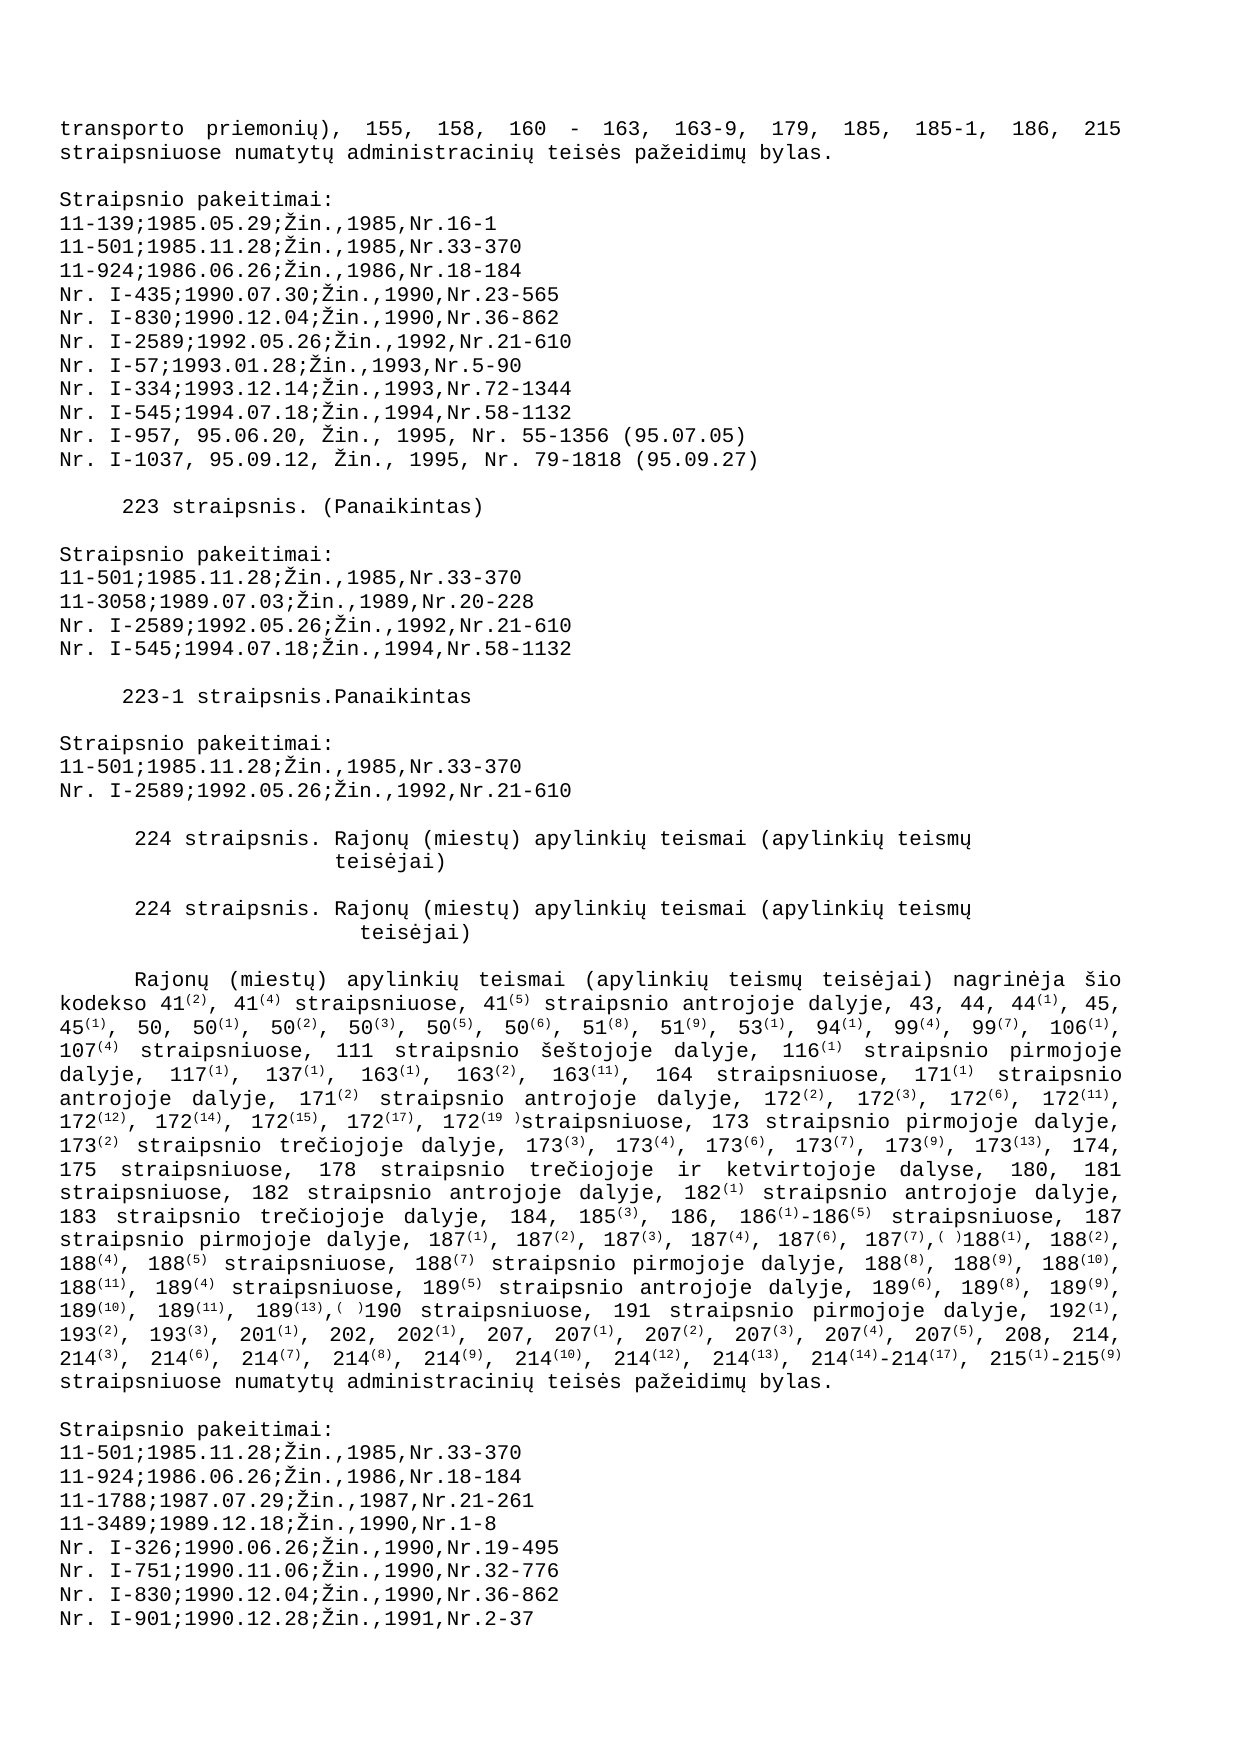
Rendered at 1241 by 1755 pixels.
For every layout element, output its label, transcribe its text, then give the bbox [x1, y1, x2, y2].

text Nr. I-2589;1992.05.26;Žin.,1992,Nr.21-610 [59, 331, 1122, 354]
text 11-924;1986.06.26;Žin.,1986,Nr.18-184 [59, 1466, 1122, 1489]
text Nr. I-2589;1992.05.26;Žin.,1992,Nr.21-610 [59, 780, 1122, 804]
text 223-1 straipsnis.Panaikintas [59, 686, 1122, 709]
text 11-501;1985.11.28;Žin.,1985,Nr.33-370 [59, 567, 1122, 591]
text 11-501;1985.11.28;Žin.,1985,Nr.33-370 [59, 1442, 1122, 1466]
text 11-501;1985.11.28;Žin.,1985,Nr.33-370 [59, 757, 1122, 780]
text 11-924;1986.06.26;Žin.,1986,Nr.18-184 [59, 260, 1122, 284]
text Rajonų (miestų) apylinkių teismai (apylinkių teismų teisėjai) nagrinėja šio kodekso 41(2), 41(4) straipsniuose, 41(5) straipsnio antrojoje dalyje, 43, 44, 44(1), 45, 45(1), 50, 50(1), 50(2), 50(3), 50(5), 50(6), 51(8), 51(9), 53(1), 94(1), 99(4), 99(7), 106(1), 107(4) straipsniuose, 111 straipsnio šeštojoje dalyje, 116(1) straipsnio pirmojoje dalyje, 117(1), 137(1), 163(1), 163(2), 163(11), 164 straipsniuose, 171(1) straipsnio antrojoje dalyje, 171(2) straipsnio antrojoje dalyje, 172(2), 172(3), 172(6), 172(11), 172(12), 172(14), 172(15), 172(17), 172(19 )straipsniuose, 173 straipsnio pirmojoje dalyje, 173(2) straipsnio trečiojoje dalyje, 173(3), 173(4), 173(6), 173(7), 173(9), 173(13), 174, 175 straipsniuose, 178 straipsnio trečiojoje ir ketvirtojoje dalyse, 180, 181 straipsniuose, 182 straipsnio antrojoje dalyje, 182(1) straipsnio antrojoje dalyje, 183 straipsnio trečiojoje dalyje, 184, 185(3), 186, 186(1)-186(5) straipsniuose, 187 straipsnio pirmojoje dalyje, 187(1), 187(2), 187(3), 187(4), 187(6), 187(7),( )188(1), 188(2), 188(4), 188(5) straipsniuose, 188(7) straipsnio pirmojoje dalyje, 188(8), 188(9), 188(10), 188(11), 189(4) straipsniuose, 189(5) straipsnio antrojoje dalyje, 189(6), 189(8), 189(9), 189(10), 189(11), 189(13),( )190 straipsniuose, 191 straipsnio pirmojoje dalyje, 192(1), 193(2), 193(3), 201(1), 202, 202(1), 207, 207(1), 207(2), 207(3), 207(4), 207(5), 208, 214, 214(3), 214(6), 214(7), 214(8), 214(9), 214(10), 214(12), 214(13), 214(14)-214(17), 215(1)-215(9) straipsniuose numatytų administracinių teisės pažeidimų bylas. [59, 969, 1122, 1395]
text Nr. I-830;1990.12.04;Žin.,1990,Nr.36-862 [59, 307, 1122, 331]
text Nr. I-545;1994.07.18;Žin.,1994,Nr.58-1132 [59, 402, 1122, 426]
text 224 straipsnis. Rajonų (miestų) apylinkių teismai (apylinkių teismų [59, 827, 1122, 851]
text transporto priemonių), 155, 158, 160 - 163, 163-9, 179, 185, 185-1, 186, 215 straipsniuose numatytų administracinių teisės pažeidimų bylas. [59, 118, 1122, 165]
text teisėjai) [284, 922, 1122, 946]
text Nr. I-751;1990.11.06;Žin.,1990,Nr.32-776 [59, 1561, 1122, 1584]
text Straipsnio pakeitimai: [59, 544, 1122, 567]
text 224 straipsnis. Rajonų (miestų) apylinkių teismai (apylinkių teismų [59, 898, 1122, 922]
text Nr. I-57;1993.01.28;Žin.,1993,Nr.5-90 [59, 354, 1122, 378]
text Nr. I-326;1990.06.26;Žin.,1990,Nr.19-495 [59, 1537, 1122, 1561]
text Straipsnio pakeitimai: [59, 733, 1122, 757]
text Straipsnio pakeitimai: [59, 189, 1122, 213]
text Nr. I-901;1990.12.28;Žin.,1991,Nr.2-37 [59, 1608, 1122, 1631]
text Nr. I-545;1994.07.18;Žin.,1994,Nr.58-1132 [59, 638, 1122, 662]
text Nr. I-334;1993.12.14;Žin.,1993,Nr.72-1344 [59, 378, 1122, 402]
text Nr. I-957, 95.06.20, Žin., 1995, Nr. 55-1356 (95.07.05) [59, 426, 1122, 449]
text 11-3489;1989.12.18;Žin.,1990,Nr.1-8 [59, 1513, 1122, 1537]
text 11-1788;1987.07.29;Žin.,1987,Nr.21-261 [59, 1489, 1122, 1513]
text Nr. I-435;1990.07.30;Žin.,1990,Nr.23-565 [59, 284, 1122, 307]
text Nr. I-2589;1992.05.26;Žin.,1992,Nr.21-610 [59, 615, 1122, 638]
text 11-3058;1989.07.03;Žin.,1989,Nr.20-228 [59, 591, 1122, 615]
text Nr. I-1037, 95.09.12, Žin., 1995, Nr. 79-1818 (95.09.27) [59, 449, 1122, 473]
text Straipsnio pakeitimai: [59, 1419, 1122, 1442]
text Nr. I-830;1990.12.04;Žin.,1990,Nr.36-862 [59, 1584, 1122, 1608]
text 11-501;1985.11.28;Žin.,1985,Nr.33-370 [59, 236, 1122, 260]
text 223 straipsnis. (Panaikintas) [59, 496, 1122, 520]
text teisėjai) [59, 851, 1122, 875]
text 11-139;1985.05.29;Žin.,1985,Nr.16-1 [59, 213, 1122, 236]
